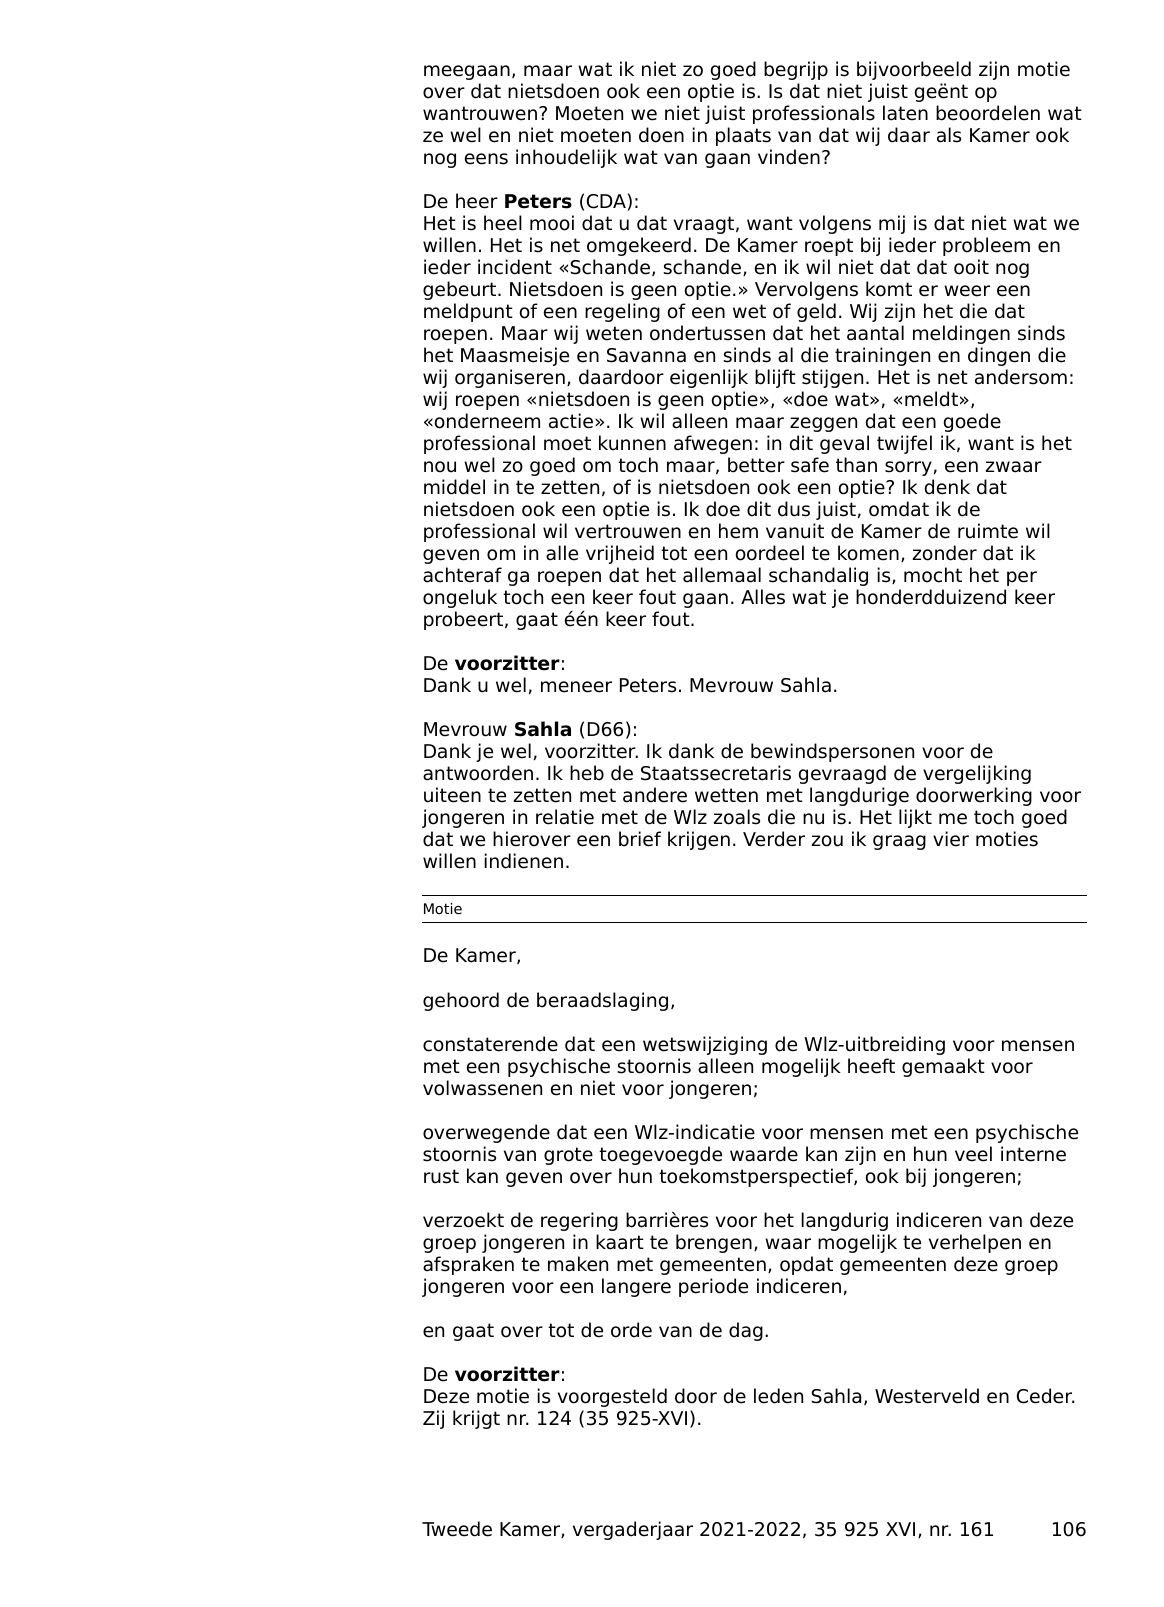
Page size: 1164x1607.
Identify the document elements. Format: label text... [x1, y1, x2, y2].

text Mevrouw Sahla (D66): [422, 719, 1087, 741]
text Dank u wel, meneer Peters. Mevrouw Sahla. [422, 675, 1087, 697]
text en gaat over tot de orde van de dag. [422, 1320, 1087, 1342]
text De Kamer, [422, 945, 1087, 967]
table_header Motie [422, 896, 1087, 922]
text De voorzitter: [422, 653, 1087, 675]
text Deze motie is voorgesteld door de leden Sahla, Westerveld en Ceder. [422, 1386, 1087, 1408]
text Zij krijgt nr. 124 (35 925-XVI). [422, 1408, 1087, 1430]
text constaterende dat een wetswijziging de Wlz-uitbreiding voor mensen met een psychische stoornis alleen mogelijk heeft gemaakt voor volwassenen en niet voor jongeren; [422, 1034, 1087, 1100]
text De voorzitter: [422, 1364, 1087, 1386]
text De heer Peters (CDA): [422, 191, 1087, 213]
text meegaan, maar wat ik niet zo goed begrijp is bijvoorbeeld zijn motie over dat nietsdoen ook een optie is. Is dat niet juist geënt op wantrouwen? Moeten we niet juist professionals laten beoordelen wat ze wel en niet moeten doen in plaats van dat wij daar als Kamer ook nog eens inhoudelijk wat van gaan vinden? [422, 59, 1087, 169]
text Het is heel mooi dat u dat vraagt, want volgens mij is dat niet wat we willen. Het is net omgekeerd. De Kamer roept bij ieder probleem en ieder incident «Schande, schande, en ik wil niet dat dat ooit nog gebeurt. Nietsdoen is geen optie.» Vervolgens komt er weer een meldpunt of een regeling of een wet of geld. Wij zijn het die dat roepen. Maar wij weten ondertussen dat het aantal meldingen sinds het Maasmeisje en Savanna en sinds al die trainingen en dingen die wij organiseren, daardoor eigenlijk blijft stijgen. Het is net andersom: wij roepen «nietsdoen is geen optie», «doe wat», «meldt», «onderneem actie». Ik wil alleen maar zeggen dat een goede professional moet kunnen afwegen: in dit geval twijfel ik, want is het nou wel zo goed om toch maar, better safe than sorry, een zwaar middel in te zetten, of is nietsdoen ook een optie? Ik denk dat nietsdoen ook een optie is. Ik doe dit dus juist, omdat ik de professional wil vertrouwen en hem vanuit de Kamer de ruimte wil geven om in alle vrijheid tot een oordeel te komen, zonder dat ik achteraf ga roepen dat het allemaal schandalig is, mocht het per ongeluk toch een keer fout gaan. Alles wat je honderdduizend keer probeert, gaat één keer fout. [422, 213, 1087, 631]
text overwegende dat een Wlz-indicatie voor mensen met een psychische stoornis van grote toegevoegde waarde kan zijn en hun veel interne rust kan geven over hun toekomstperspectief, ook bij jongeren; [422, 1122, 1087, 1188]
text Dank je wel, voorzitter. Ik dank de bewindspersonen voor de antwoorden. Ik heb de Staatssecretaris gevraagd de vergelijking uiteen te zetten met andere wetten met langdurige doorwerking voor jongeren in relatie met de Wlz zoals die nu is. Het lijkt me toch goed dat we hierover een brief krijgen. Verder zou ik graag vier moties willen indienen. [422, 741, 1087, 873]
text gehoord de beraadslaging, [422, 989, 1087, 1012]
text verzoekt de regering barrières voor het langdurig indiceren van deze groep jongeren in kaart te brengen, waar mogelijk te verhelpen en afspraken te maken met gemeenten, opdat gemeenten deze groep jongeren voor een langere periode indiceren, [422, 1210, 1087, 1298]
